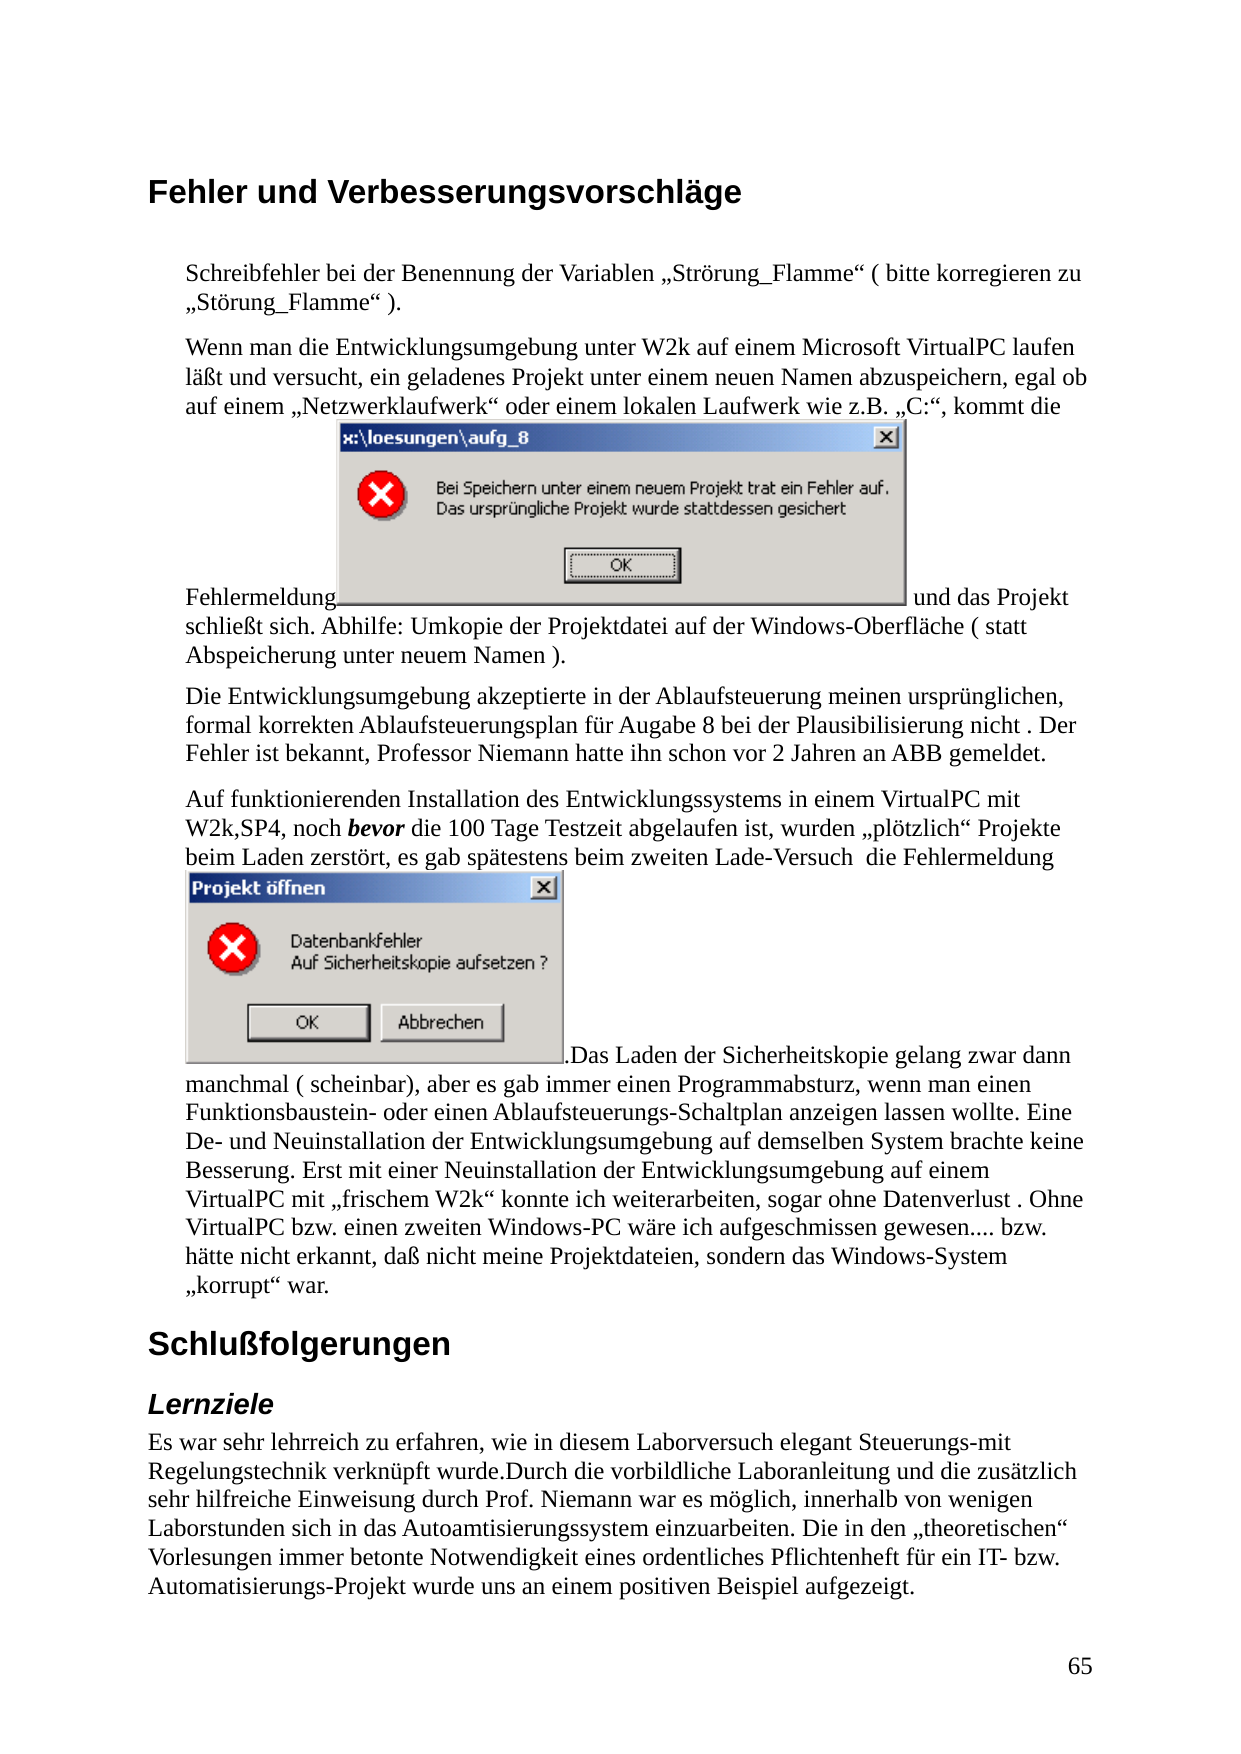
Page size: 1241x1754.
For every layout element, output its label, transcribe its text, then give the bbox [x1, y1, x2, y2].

list Schreibfehler bei der Benennung der Variablen „Strörung_Flamme“ ( bitte korregieren zu „Störung_Flamme“ ). [148, 258, 1093, 316]
text Es war sehr lehrreich zu erfahren, wie in diesem Laborversuch elegant Steuerungs-mit Regelungstechnik verknüpft wurde.Durch die vorbildliche Laboranleitung und die zusätzlich sehr hilfreiche Einweisung durch Prof. Niemann war es möglich, innerhalb von wenigen Laborstunden sich in das Autoamtisierungssystem einzuarbeiten. Die in den „theoretischen“ Vorlesungen immer betonte Notwendigkeit eines ordentliches Pflichtenheft für ein IT- bzw. Automatisierungs-Projekt wurde uns an einem positiven Beispiel aufgezeigt. [148, 1427, 1093, 1599]
list Auf funktionierenden Installation des Entwicklungssystems in einem VirtualPC mit W2k,SP4, noch bevor die 100 Tage Testzeit abgelaufen ist, wurden „plötzlich“ Projekte beim Laden zerstört, es gab spätestens beim zweiten Lade-Versuch die Fehlermeldung .Das Laden der Sicherheitskopie gelang zwar dann manchmal ( scheinbar), aber es gab immer einen Programmabsturz, wenn man einen Funktionsbaustein- oder einen Ablaufsteuerungs-Schaltplan anzeigen lassen wollte. Eine De- und Neuinstallation der Entwicklungsumgebung auf demselben System brachte keine Besserung. Erst mit einer Neuinstallation der Entwicklungsumgebung auf einem VirtualPC mit „frischem W2k“ konnte ich weiterarbeiten, sogar ohne Datenverlust . Ohne VirtualPC bzw. einen zweiten Windows-PC wäre ich aufgeschmissen gewesen.... bzw. hätte nicht erkannt, daß nicht meine Projektdateien, sondern das Windows-System „korrupt“ war. [148, 780, 1093, 1299]
subtitle Schlußfolgerungen [148, 1324, 1093, 1362]
subtitle Fehler und Verbesserungsvorschläge [148, 173, 1093, 211]
picture [336, 419, 907, 606]
list Wenn man die Entwicklungsumgebung unter W2k auf einem Microsoft VirtualPC laufen läßt und versucht, ein geladenes Projekt unter einem neuen Namen abzuspeichern, egal ob auf einem „Netzwerklaufwerk“ oder einem lokalen Laufwerk wie z.B. „C:“, kommt die Fehlermeldung und das Projekt schließt sich. Abhilfe: Umkopie der Projektdatei auf der Windows-Oberfläche ( statt Abspeicherung unter neuem Namen ). [148, 328, 1093, 668]
subtitle Lernziele [148, 1387, 1093, 1421]
picture [185, 870, 564, 1064]
list Die Entwicklungsumgebung akzeptierte in der Ablaufsteuerung meinen ursprünglichen, formal korrekten Ablaufsteuerungsplan für Augabe 8 bei der Plausibilisierung nicht . Der Fehler ist bekannt, Professor Niemann hatte ihn schon vor 2 Jahren an ABB gemeldet. [148, 681, 1093, 767]
